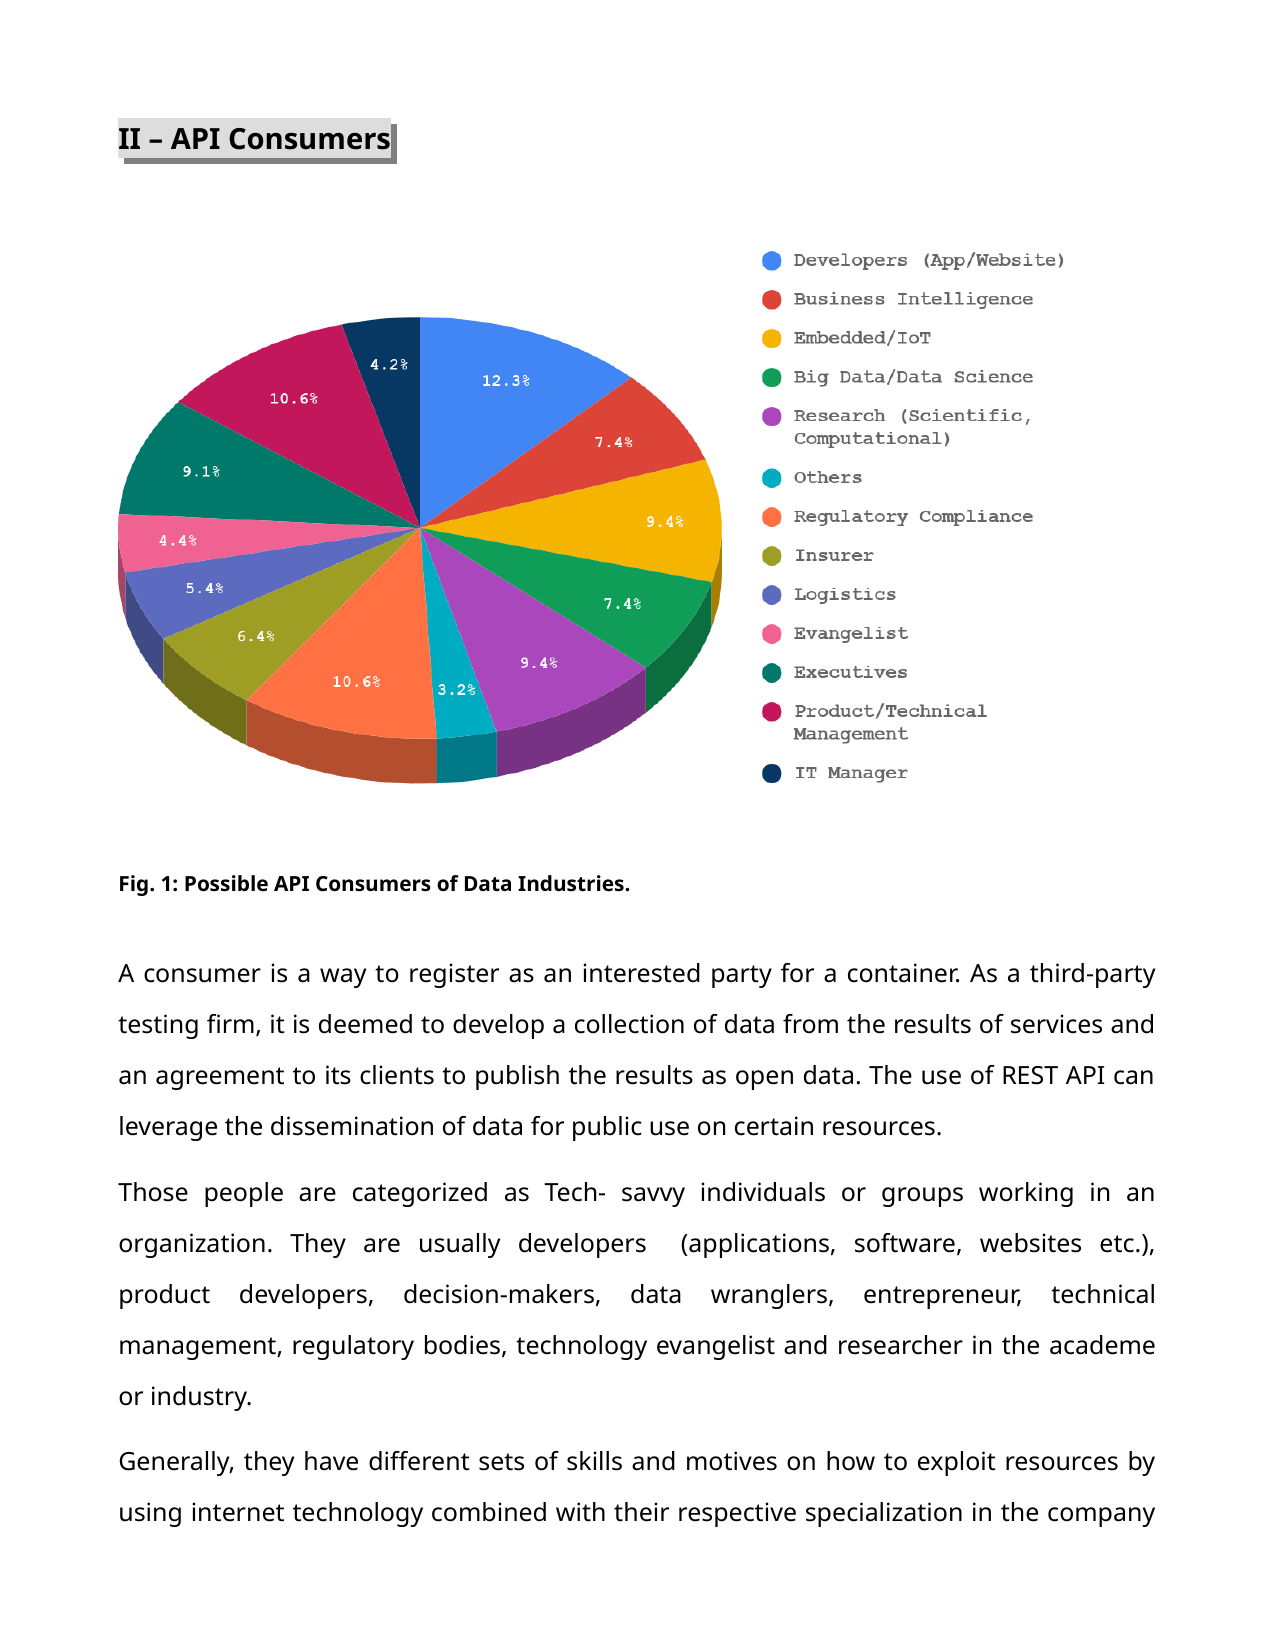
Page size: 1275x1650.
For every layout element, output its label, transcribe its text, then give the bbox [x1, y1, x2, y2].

picture [118, 249, 1094, 851]
text Those people are categorized as Tech- savvy individuals or groups working in an organization. They are usually developers (applications, software, websites etc.), product developers, decision-makers, data wranglers, entrepreneur, technical management, regulatory bodies, technology evangelist and researcher in the academe or industry. [118, 1174, 1157, 1412]
text Generally, they have different sets of skills and motives on how to exploit resources by using internet technology combined with their respective specialization in the company [118, 1444, 1157, 1529]
text Fig. 1: Possible API Consumers of Data Industries. [118, 851, 1093, 897]
text A consumer is a way to register as an interested party for a container. As a third-party testing firm, it is deemed to develop a collection of data from the results of services and an agreement to its clients to publish the results as open data. The use of REST API can leverage the dissemination of data for public use on certain resources. [118, 955, 1157, 1143]
text II – API Consumers [118, 118, 1157, 164]
